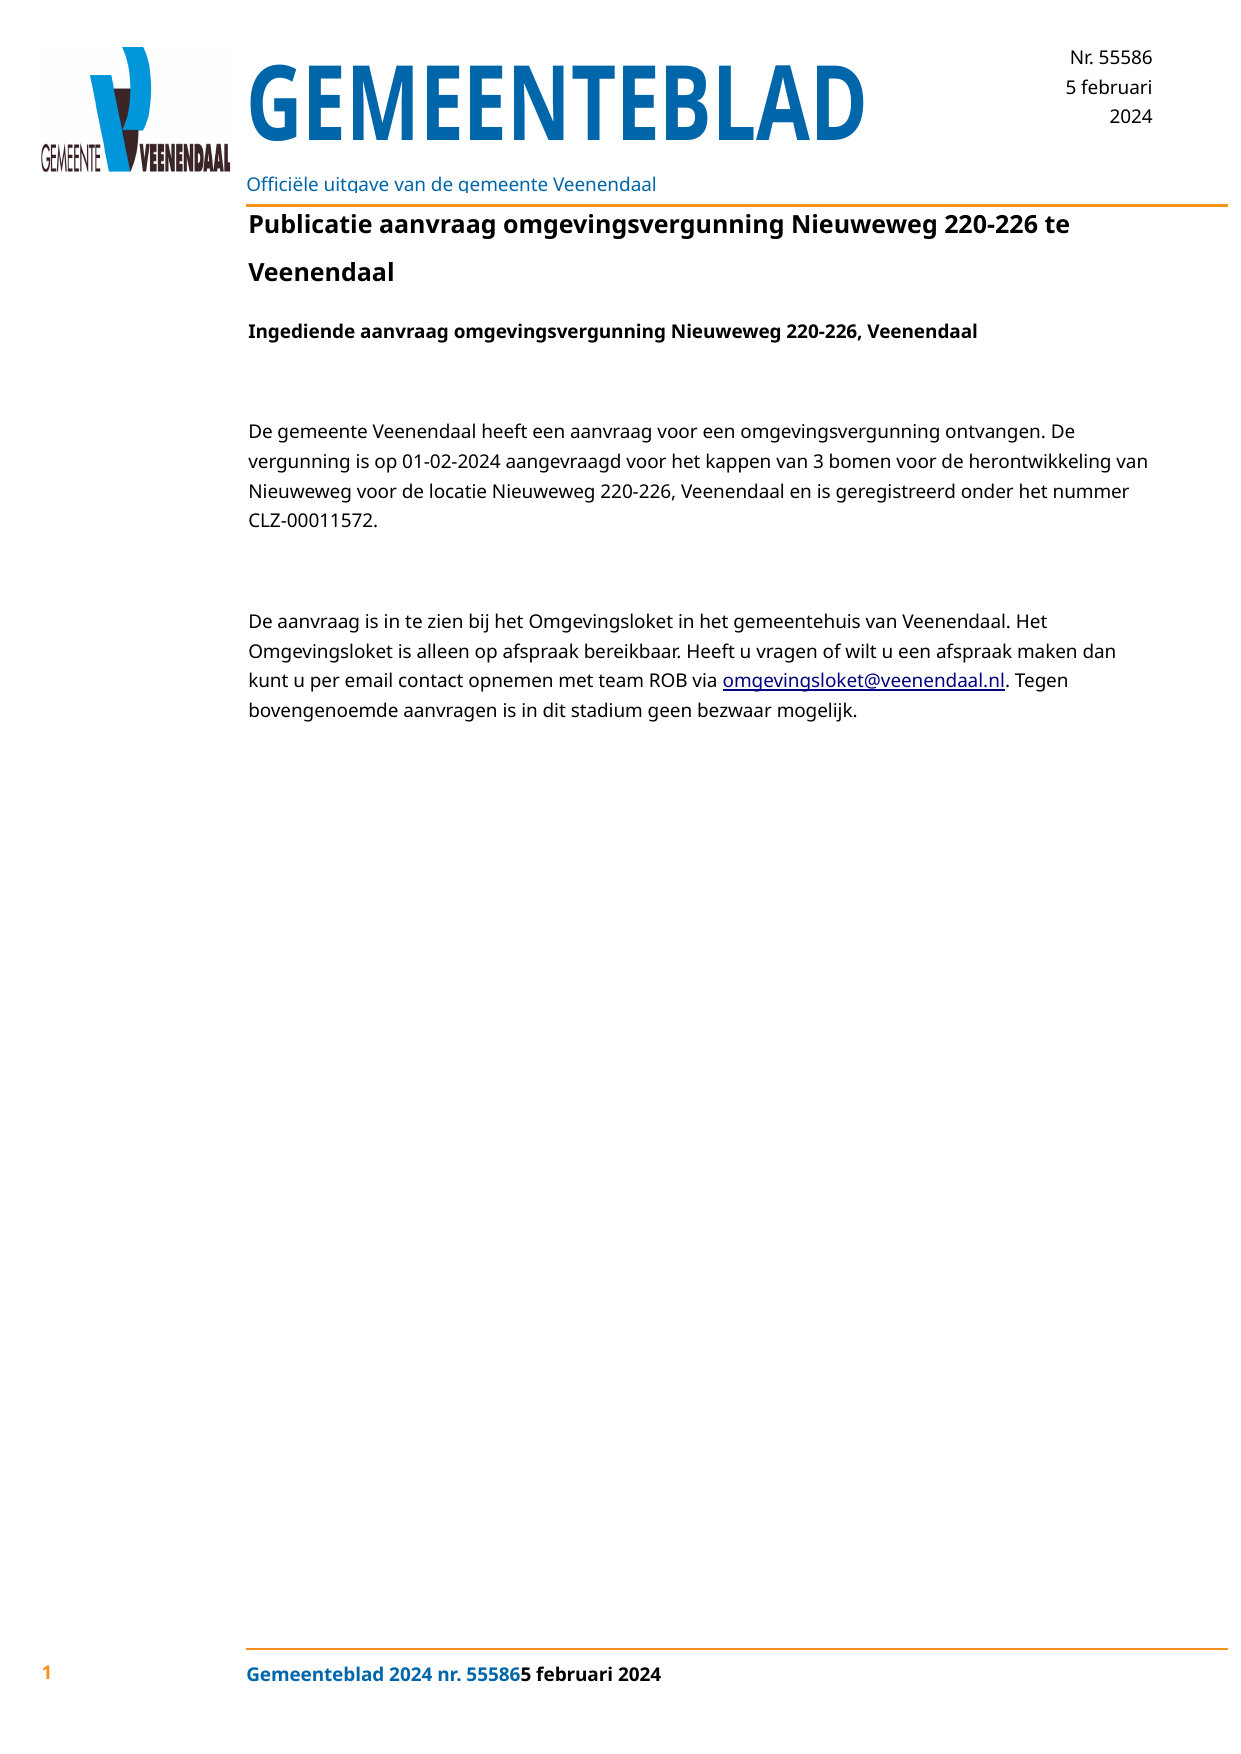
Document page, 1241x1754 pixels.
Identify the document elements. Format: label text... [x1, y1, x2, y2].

picture [123, 47, 231, 172]
text Publicatie aanvraag omgevingsvergunning Nieuweweg 220-226 te Veenendaal [248, 207, 1152, 288]
text Ingediende aanvraag omgevingsvergunning Nieuweweg 220-226, Veenendaal [248, 318, 1152, 344]
text De gemeente Veenendaal heeft een aanvraag voor een omgevingsvergunning ontvangen. De vergunning is op 01-02-2024 aangevraagd voor het kappen van 3 bomen voor de herontwikkeling van Nieuweweg voor de locatie Nieuweweg 220-226, Veenendaal en is geregistreerd onder het nummer CLZ-00011572. [248, 419, 1152, 533]
picture [41, 47, 130, 172]
text De aanvraag is in te zien bij het Omgevingsloket in het gemeentehuis van Veenendaal. Het Omgevingsloket is alleen op afspraak bereikbaar. Heeft u vragen of wilt u een afspraak maken dan kunt u per email contact opnemen met team ROB via omgevingsloket@veenendaal.nl. Tegen bovengenoemde aanvragen is in dit stadium geen bezwaar mogelijk. [248, 608, 1152, 723]
